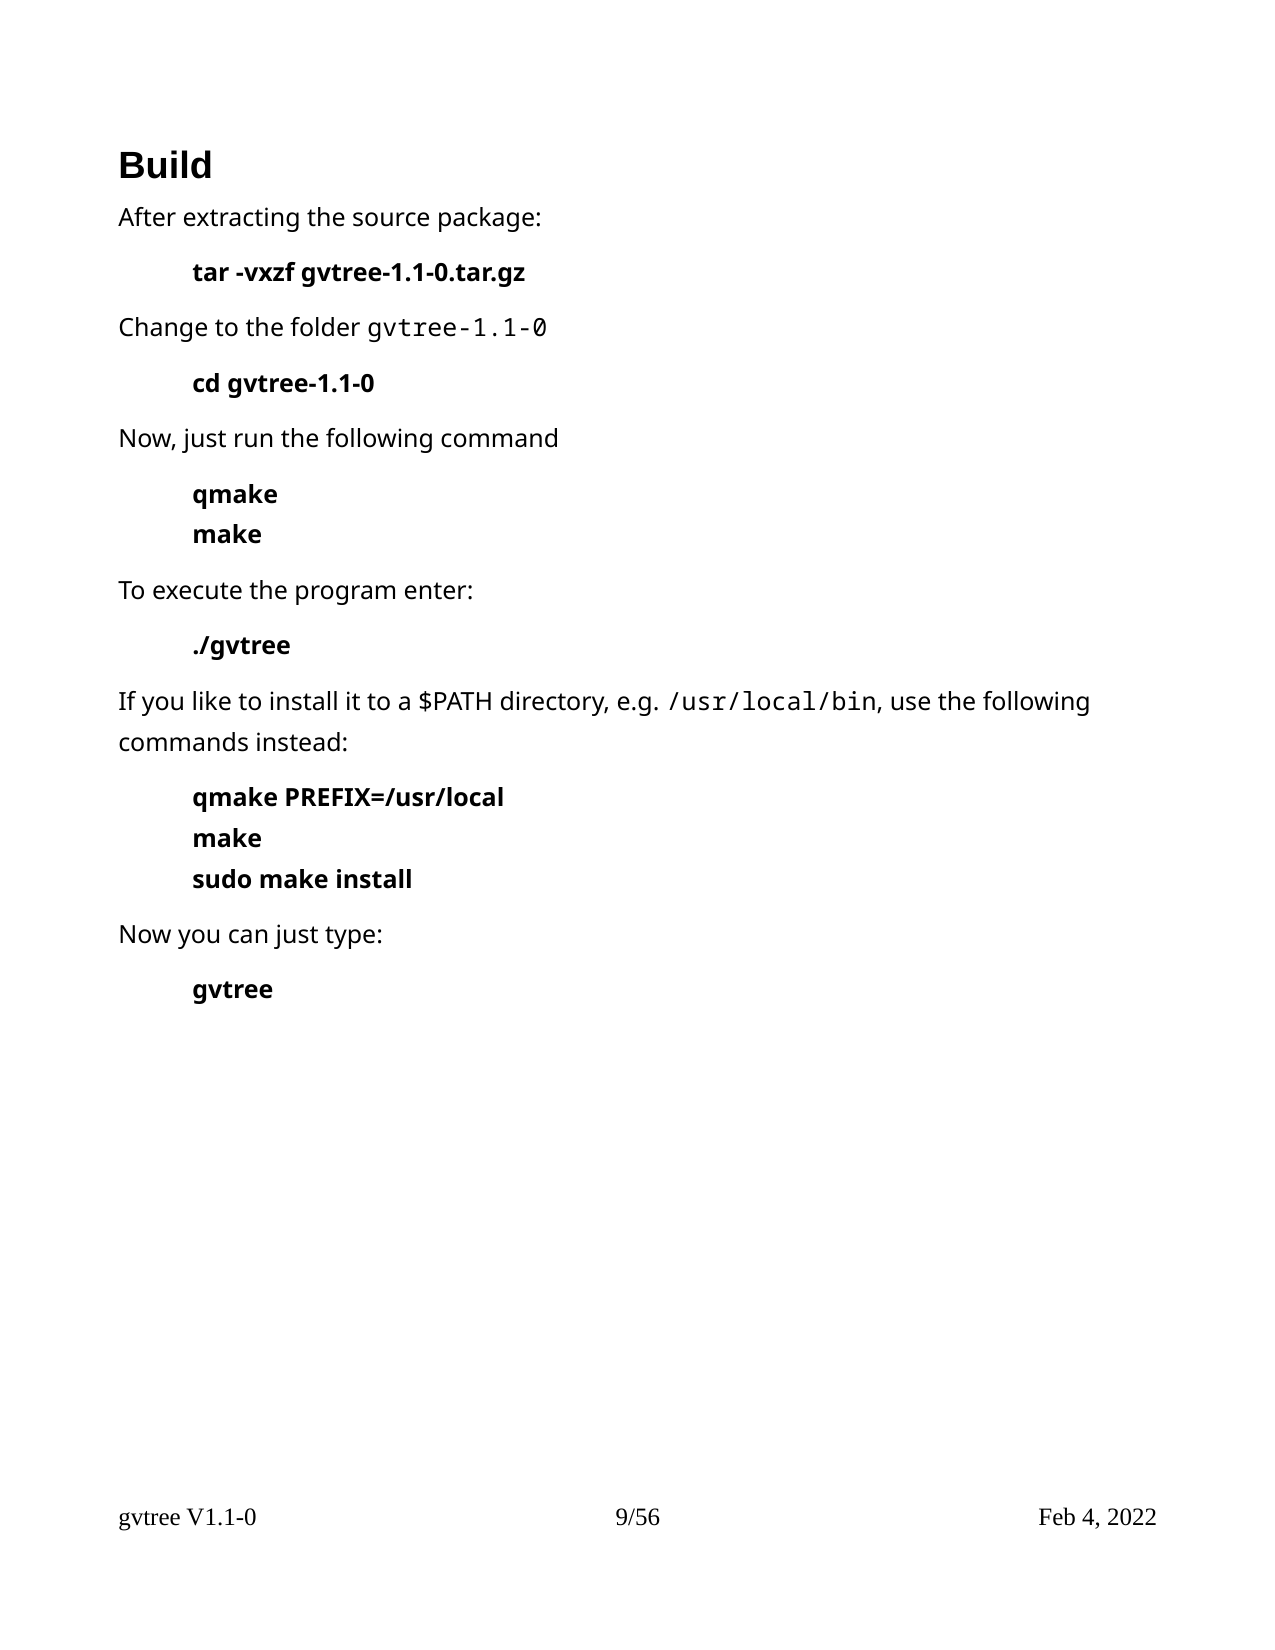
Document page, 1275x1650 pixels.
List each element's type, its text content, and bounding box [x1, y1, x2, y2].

subtitle Build [118, 143, 1157, 187]
text Change to the folder gvtree-1.1-0 [118, 310, 1157, 344]
text After extracting the source package: [118, 199, 1157, 233]
text gvtree [118, 972, 1157, 1006]
text Now you can just type: [118, 917, 1157, 951]
text ./gvtree [118, 628, 1157, 662]
text If you like to install it to a $PATH directory, e.g. /usr/local/bin, use the following commands instead: [118, 683, 1157, 758]
text tar -vxzf gvtree-1.1-0.tar.gz [118, 255, 1157, 289]
text qmake make [118, 476, 1157, 551]
text Now, just run the following command [118, 421, 1157, 455]
text To execute the program enter: [118, 573, 1157, 607]
text qmake PREFIX=/usr/local make sudo make install [118, 780, 1157, 895]
text cd gvtree-1.1-0 [118, 366, 1157, 399]
